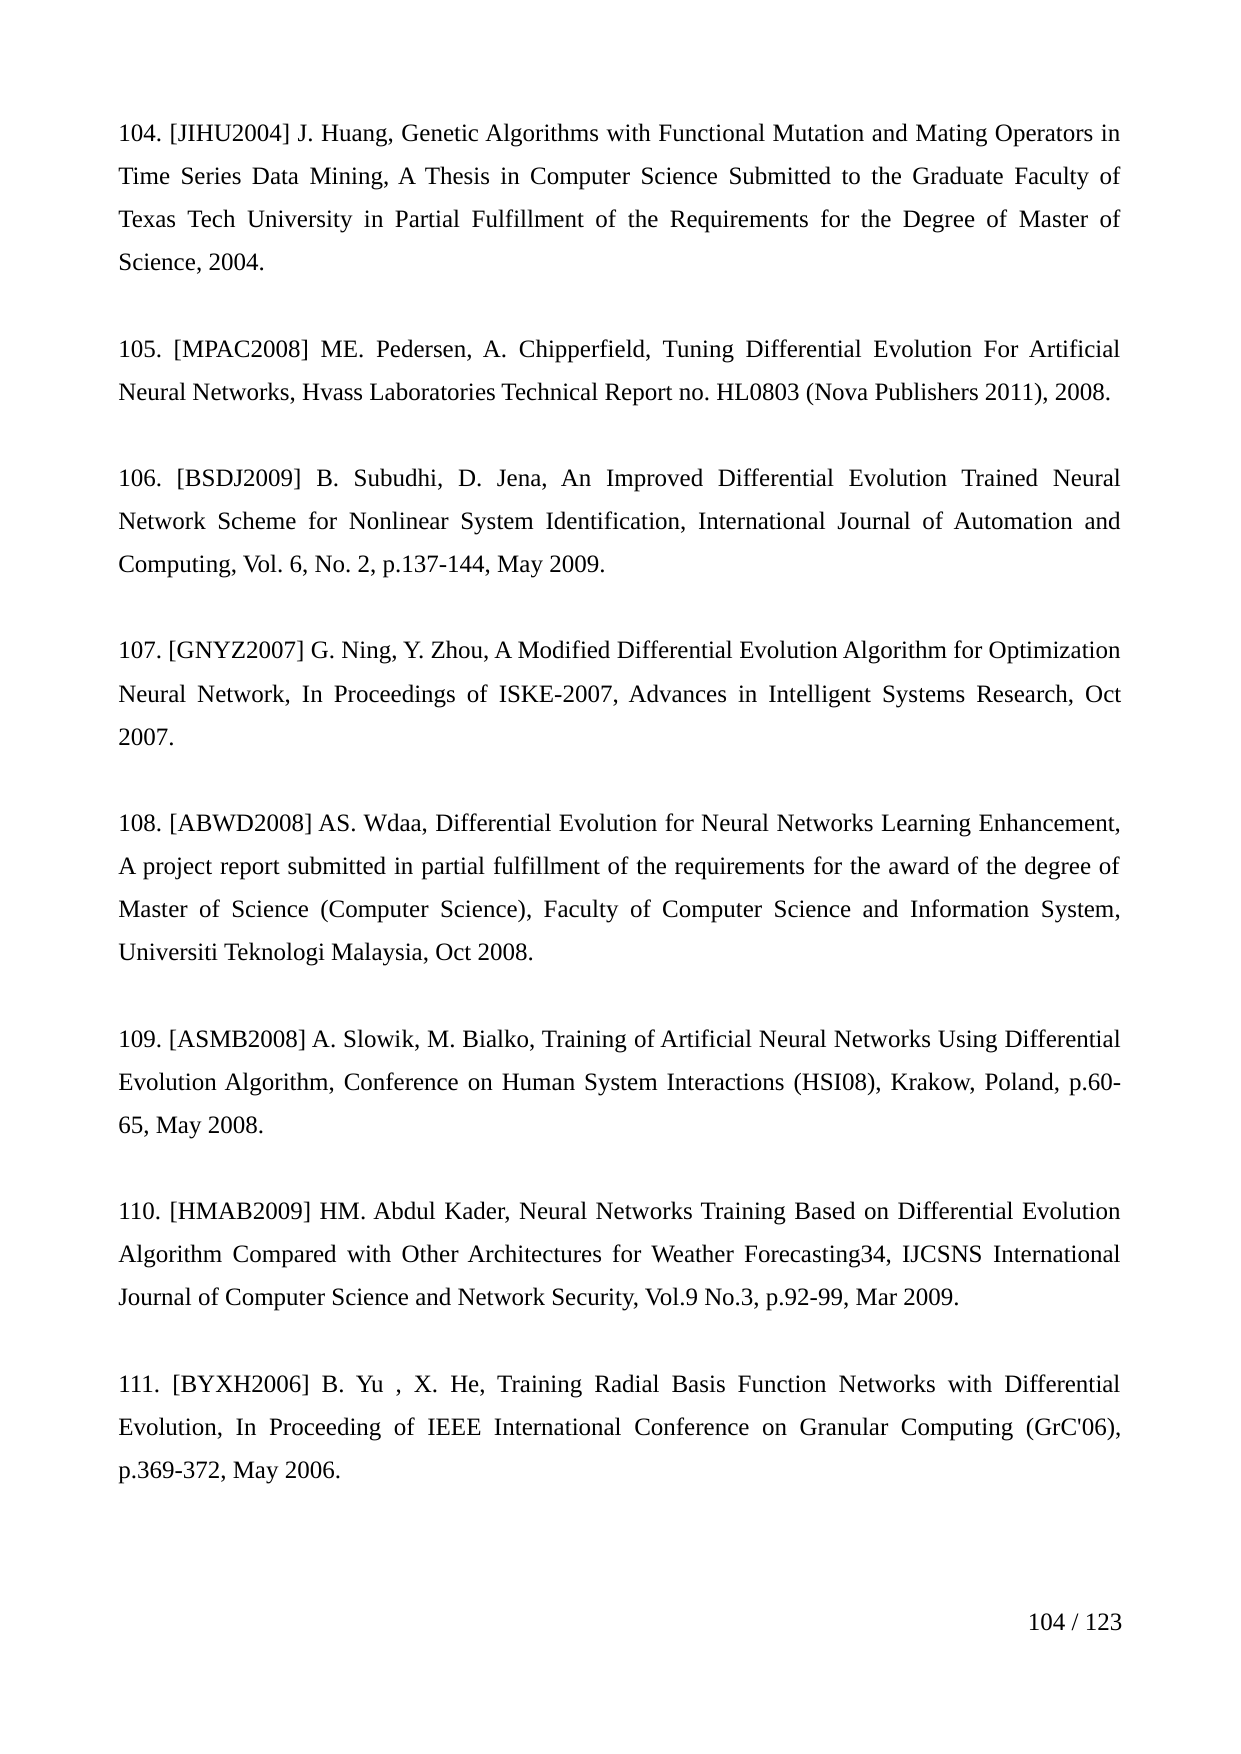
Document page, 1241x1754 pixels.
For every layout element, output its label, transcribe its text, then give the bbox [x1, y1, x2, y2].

text 108. [ABWD2008] AS. Wdaa, Differential Evolution for Neural Networks Learning Enhancement, A project report submitted in partial fulfillment of the requirements for the award of the degree of Master of Science (Computer Science), Faculty of Computer Science and Information System, Universiti Teknologi Malaysia, Oct 2008. [118, 808, 1122, 966]
text 109. [ASMB2008] A. Slowik, M. Bialko, Training of Artificial Neural Networks Using Differential Evolution Algorithm, Conference on Human System Interactions (HSI08), Krakow, Poland, p.60-65, May 2008. [118, 1024, 1122, 1139]
text 106. [BSDJ2009] B. Subudhi, D. Jena, An Improved Differential Evolution Trained Neural Network Scheme for Nonlinear System Identification, International Journal of Automation and Computing, Vol. 6, No. 2, p.137-144, May 2009. [118, 463, 1122, 578]
text 105. [MPAC2008] ME. Pedersen, A. Chipperfield, Tuning Differential Evolution For Artificial Neural Networks, Hvass Laboratories Technical Report no. HL0803 (Nova Publishers 2011), 2008. [118, 334, 1122, 406]
text 111. [BYXH2006] B. Yu , X. He, Training Radial Basis Function Networks with Differential Evolution, In Proceeding of IEEE International Conference on Granular Computing (GrC'06), p.369-372, May 2006. [118, 1369, 1122, 1484]
text 110. [HMAB2009] HM. Abdul Kader, Neural Networks Training Based on Differential Evolution Algorithm Compared with Other Architectures for Weather Forecasting34, IJCSNS International Journal of Computer Science and Network Security, Vol.9 No.3, p.92-99, Mar 2009. [118, 1196, 1122, 1311]
text 104. [JIHU2004] J. Huang, Genetic Algorithms with Functional Mutation and Mating Operators in Time Series Data Mining, A Thesis in Computer Science Submitted to the Graduate Faculty of Texas Tech University in Partial Fulfillment of the Requirements for the Degree of Master of Science, 2004. [118, 118, 1122, 276]
text 107. [GNYZ2007] G. Ning, Y. Zhou, A Modified Differential Evolution Algorithm for Optimization Neural Network, In Proceedings of ISKE-2007, Advances in Intelligent Systems Research, Oct 2007. [118, 636, 1122, 751]
